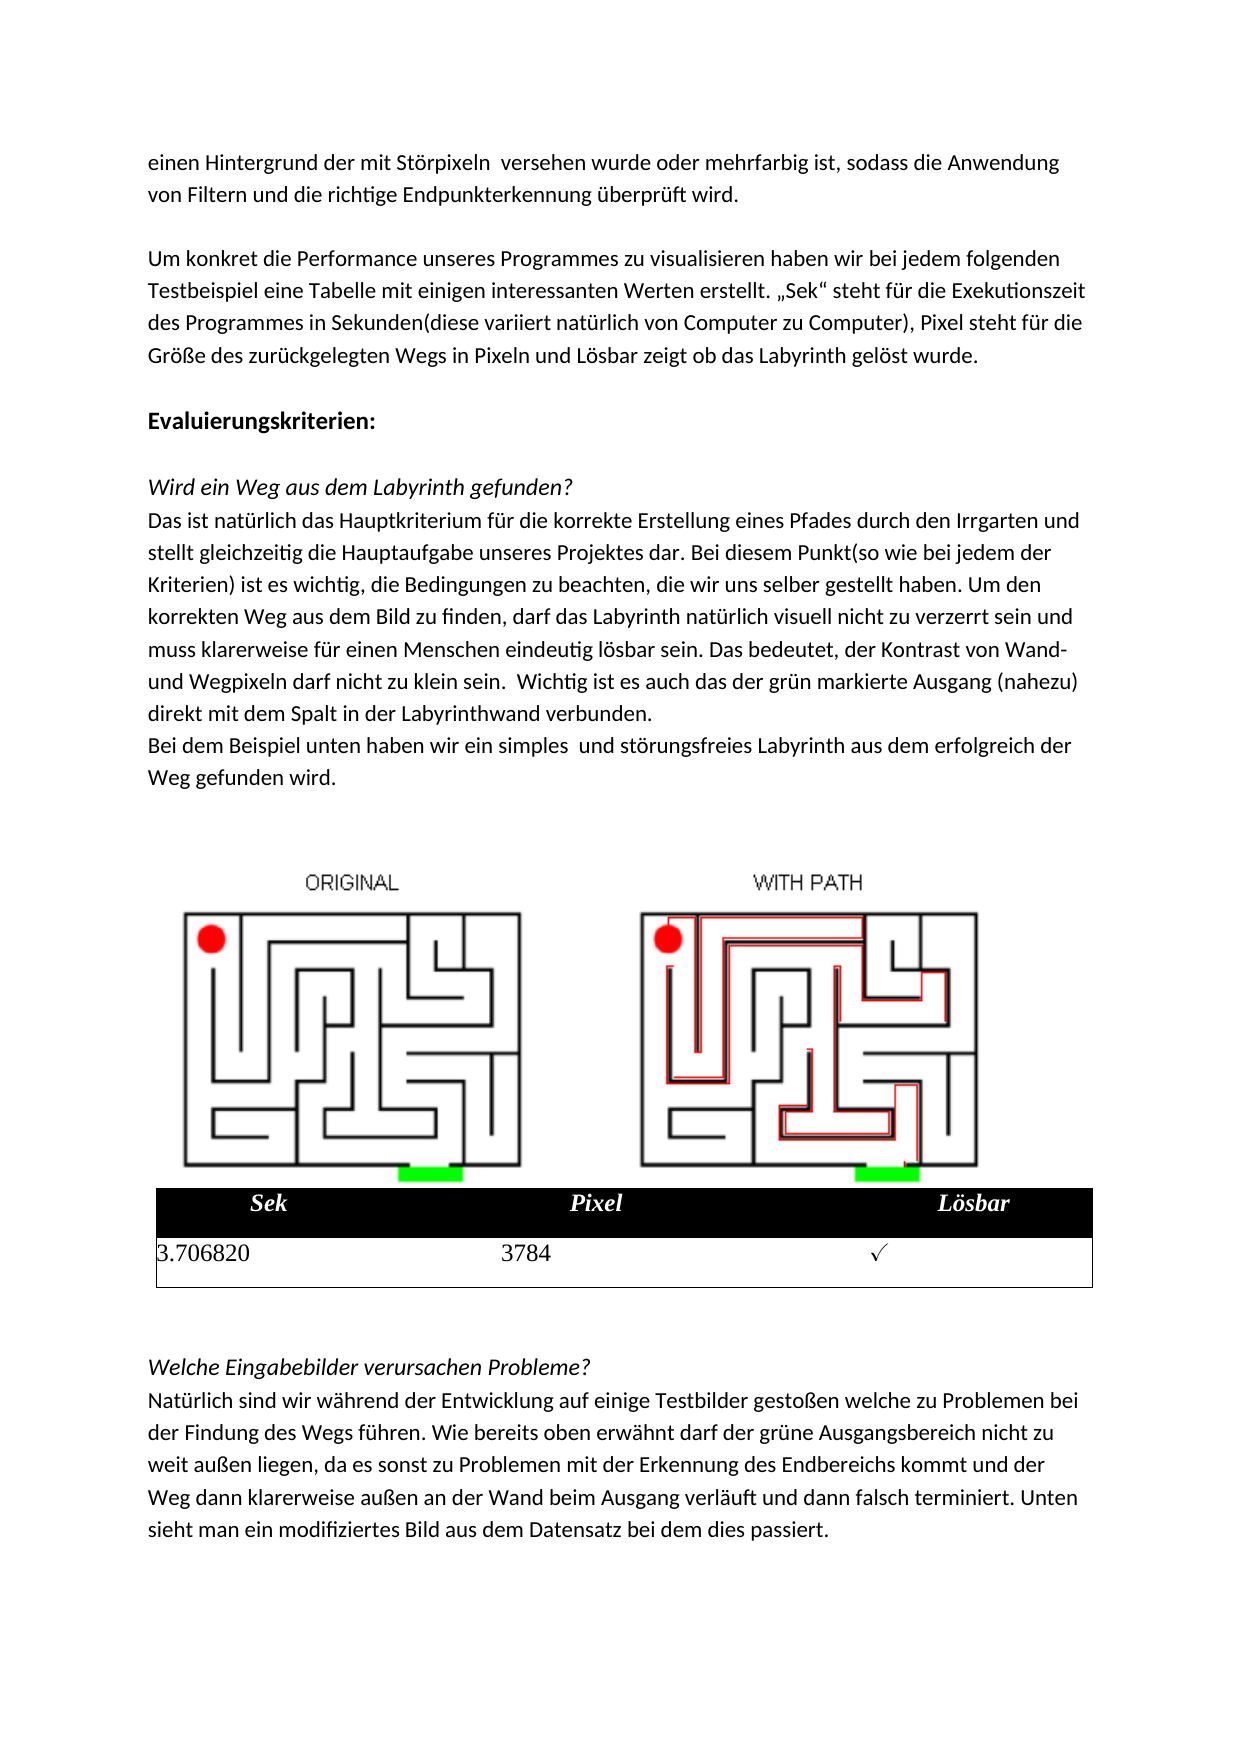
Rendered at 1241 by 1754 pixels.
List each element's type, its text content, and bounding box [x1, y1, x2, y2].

table_header Lösbar [856, 1189, 1092, 1238]
text Bei dem Beispiel unten haben wir ein simples und störungsfreies Labyrinth aus dem erfolgreich der Weg gefunden wird. [148, 731, 1093, 791]
text Natürlich sind wir während der Entwicklung auf einige Testbilder gestoßen welche zu Problemen bei der Findung des Wegs führen. Wie bereits oben erwähnt darf der grüne Ausgangsbereich nicht zu weit außen liegen, da es sonst zu Problemen mit der Erkennung des Endbereichs kommt und der Weg dann klarerweise außen an der Wand beim Ausgang verläuft und dann falsch terminiert. Unten sieht man ein modifiziertes Bild aus dem Datensatz bei dem dies passiert. [148, 1386, 1093, 1543]
table_cell 3.706820 [157, 1238, 501, 1287]
text Wird ein Weg aus dem Labyrinth gefunden? [148, 472, 1093, 502]
text Evaluierungskriterien: [148, 405, 1093, 436]
table_header Pixel [501, 1189, 856, 1238]
table_cell 3784 [501, 1238, 856, 1287]
table_header Sek [157, 1189, 501, 1238]
text Das ist natürlich das Hauptkriterium für die korrekte Erstellung eines Pfades durch den Irrgarten und stellt gleichzeitig die Hauptaufgabe unseres Projektes dar. Bei diesem Punkt(so wie bei jedem der Kriterien) ist es wichtig, die Bedingungen zu beachten, die wir uns selber gestellt haben. Um den korrekten Weg aus dem Bild zu finden, darf das Labyrinth natürlich visuell nicht zu verzerrt sein und muss klarerweise für einen Menschen eindeutig lösbar sein. Das bedeutet, der Kontrast von Wand- und Wegpixeln darf nicht zu klein sein. Wichtig ist es auch das der grün markierte Ausgang (nahezu) direkt mit dem Spalt in der Labyrinthwand verbunden. [148, 506, 1093, 727]
picture [158, 867, 1001, 1188]
text Um konkret die Performance unseres Programmes zu visualisieren haben wir bei jedem folgenden Testbeispiel eine Tabelle mit einigen interessanten Werten erstellt. „Sek“ steht für die Exekutionszeit des Programmes in Sekunden(diese variiert natürlich von Computer zu Computer), Pixel steht für die Größe des zurückgelegten Wegs in Pixeln und Lösbar zeigt ob das Labyrinth gelöst wurde. [148, 244, 1093, 369]
text Welche Eingabebilder verursachen Probleme? [148, 1352, 1093, 1382]
text einen Hintergrund der mit Störpixeln versehen wurde oder mehrfarbig ist, sodass die Anwendung von Filtern und die richtige Endpunkterkennung überprüft wird. [148, 148, 1093, 208]
table_cell ✓ [856, 1238, 1092, 1287]
